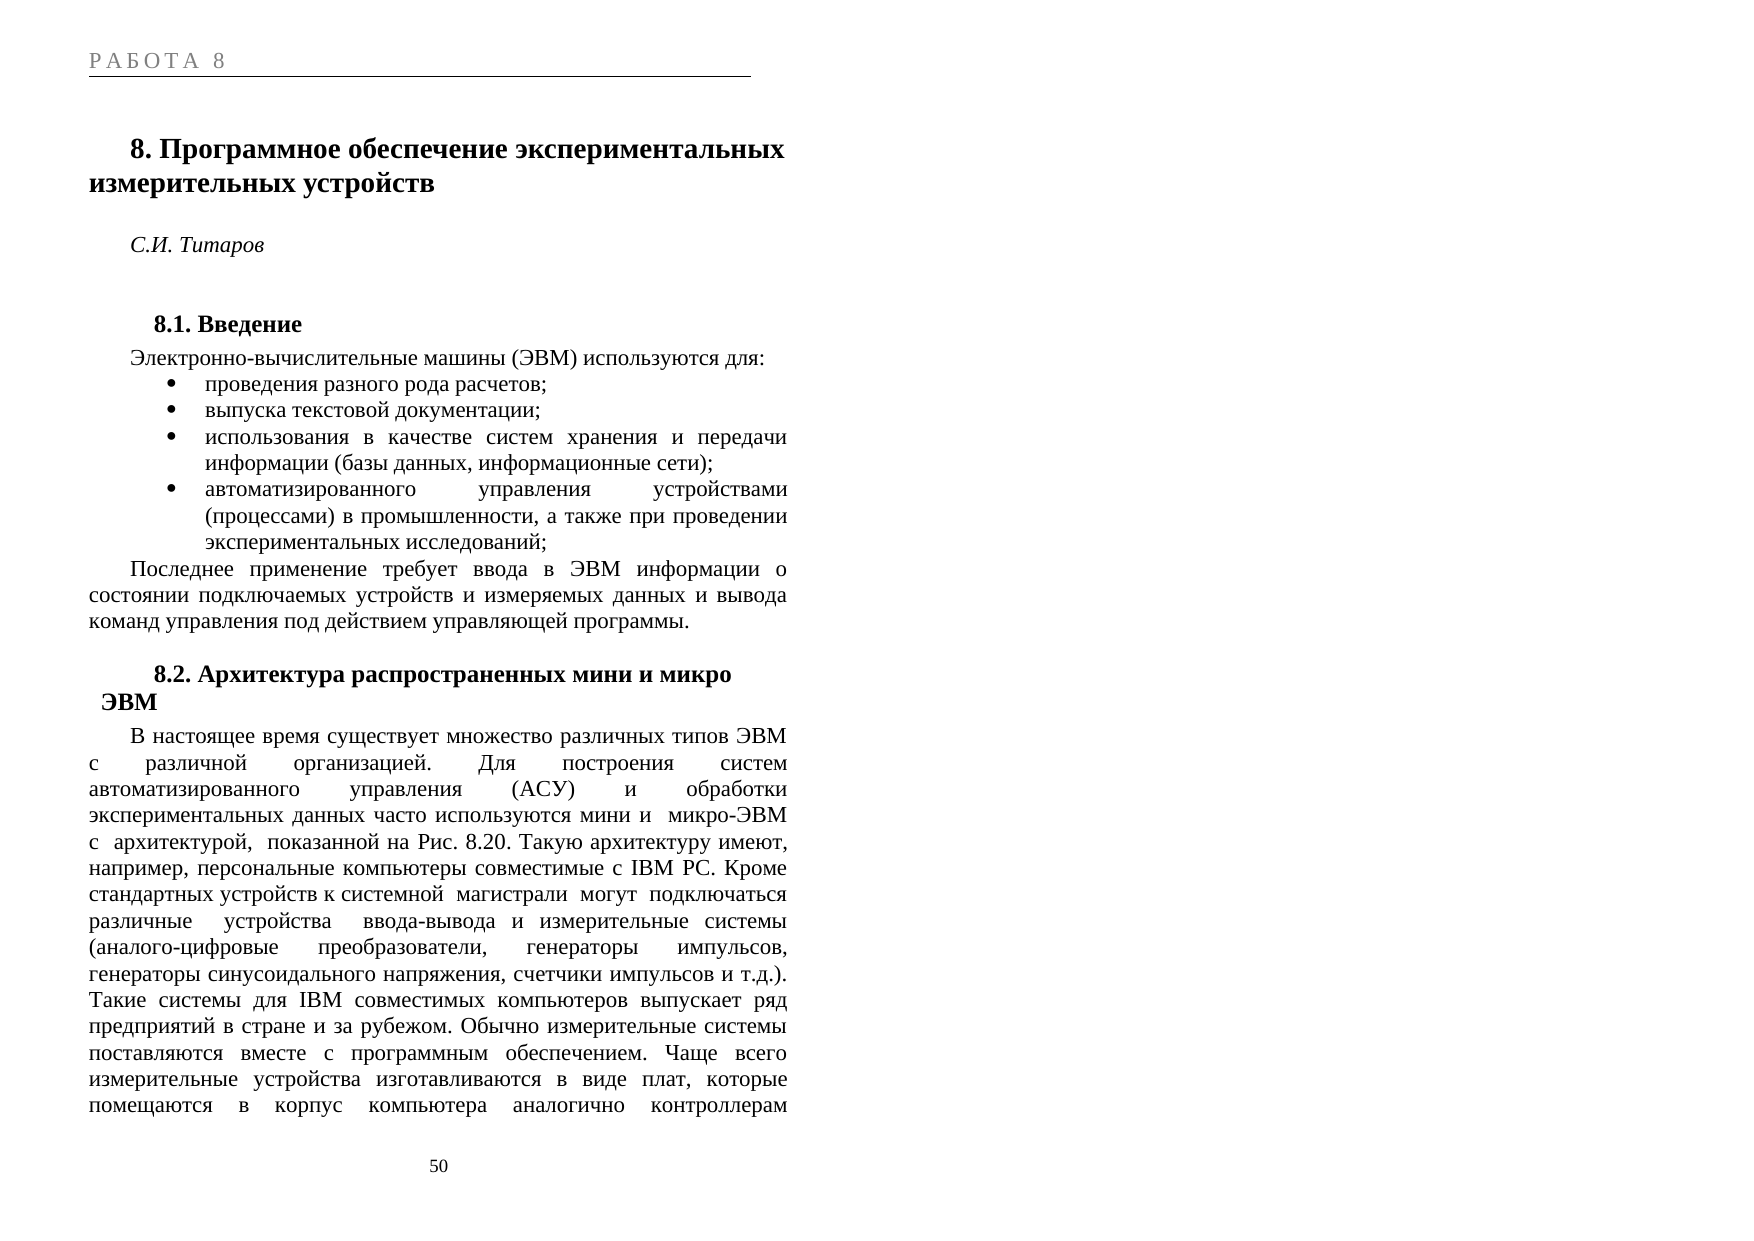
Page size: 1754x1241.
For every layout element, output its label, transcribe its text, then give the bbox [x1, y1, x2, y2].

list проведения разного рода расчетов; [167, 370, 788, 396]
subtitle Программное обеспечение экспериментальных измерительных устройств [89, 131, 788, 198]
text В настоящее время существует множество различных типов ЭВМ с различной организацией. Для построения систем автоматизированного управления (АСУ) и обработки экспериментальных данных часто используются мини и микро-ЭВМ с архитектурой, показанной на Рис. 8 .20. Такую архитектуру имеют, например, персональные компьютеры совместимые с IBM PC. Кроме стандартных устройств к системной магистрали могут подключаться различные устройства ввода-вывода и измерительные системы (аналого-цифровые преобразователи, генераторы импульсов, генераторы синусоидального напряжения, счетчики импульсов и т.д.). Такие системы для IBM совместимых компьютеров выпускает ряд предприятий в стране и за рубежом. Обычно измерительные системы поставляются вместе с программным обеспечением. Чаще всего измерительные устройства изготавливаются в виде плат, которые помещаются в корпус компьютера аналогично контроллерам [89, 722, 788, 1118]
text С.И. Титаров [89, 231, 788, 257]
list использования в качестве систем хранения и передачи информации (базы данных, информационные сети); [167, 423, 788, 476]
subtitle Архитектура распространенных мини и микро ЭВМ [100, 659, 788, 716]
subtitle Введение [100, 309, 788, 337]
list автоматизированного управления устройствами (процессами) в промышленности, а также при проведении экспериментальных исследований; [167, 476, 788, 554]
list выпуска текстовой документации; [167, 396, 788, 423]
text Электронно-вычислительные машины (ЭВМ) используются для: [89, 344, 788, 370]
text Последнее применение требует ввода в ЭВМ информации о состоянии подключаемых устройств и измеряемых данных и вывода команд управления под действием управляющей программы. [89, 554, 788, 634]
